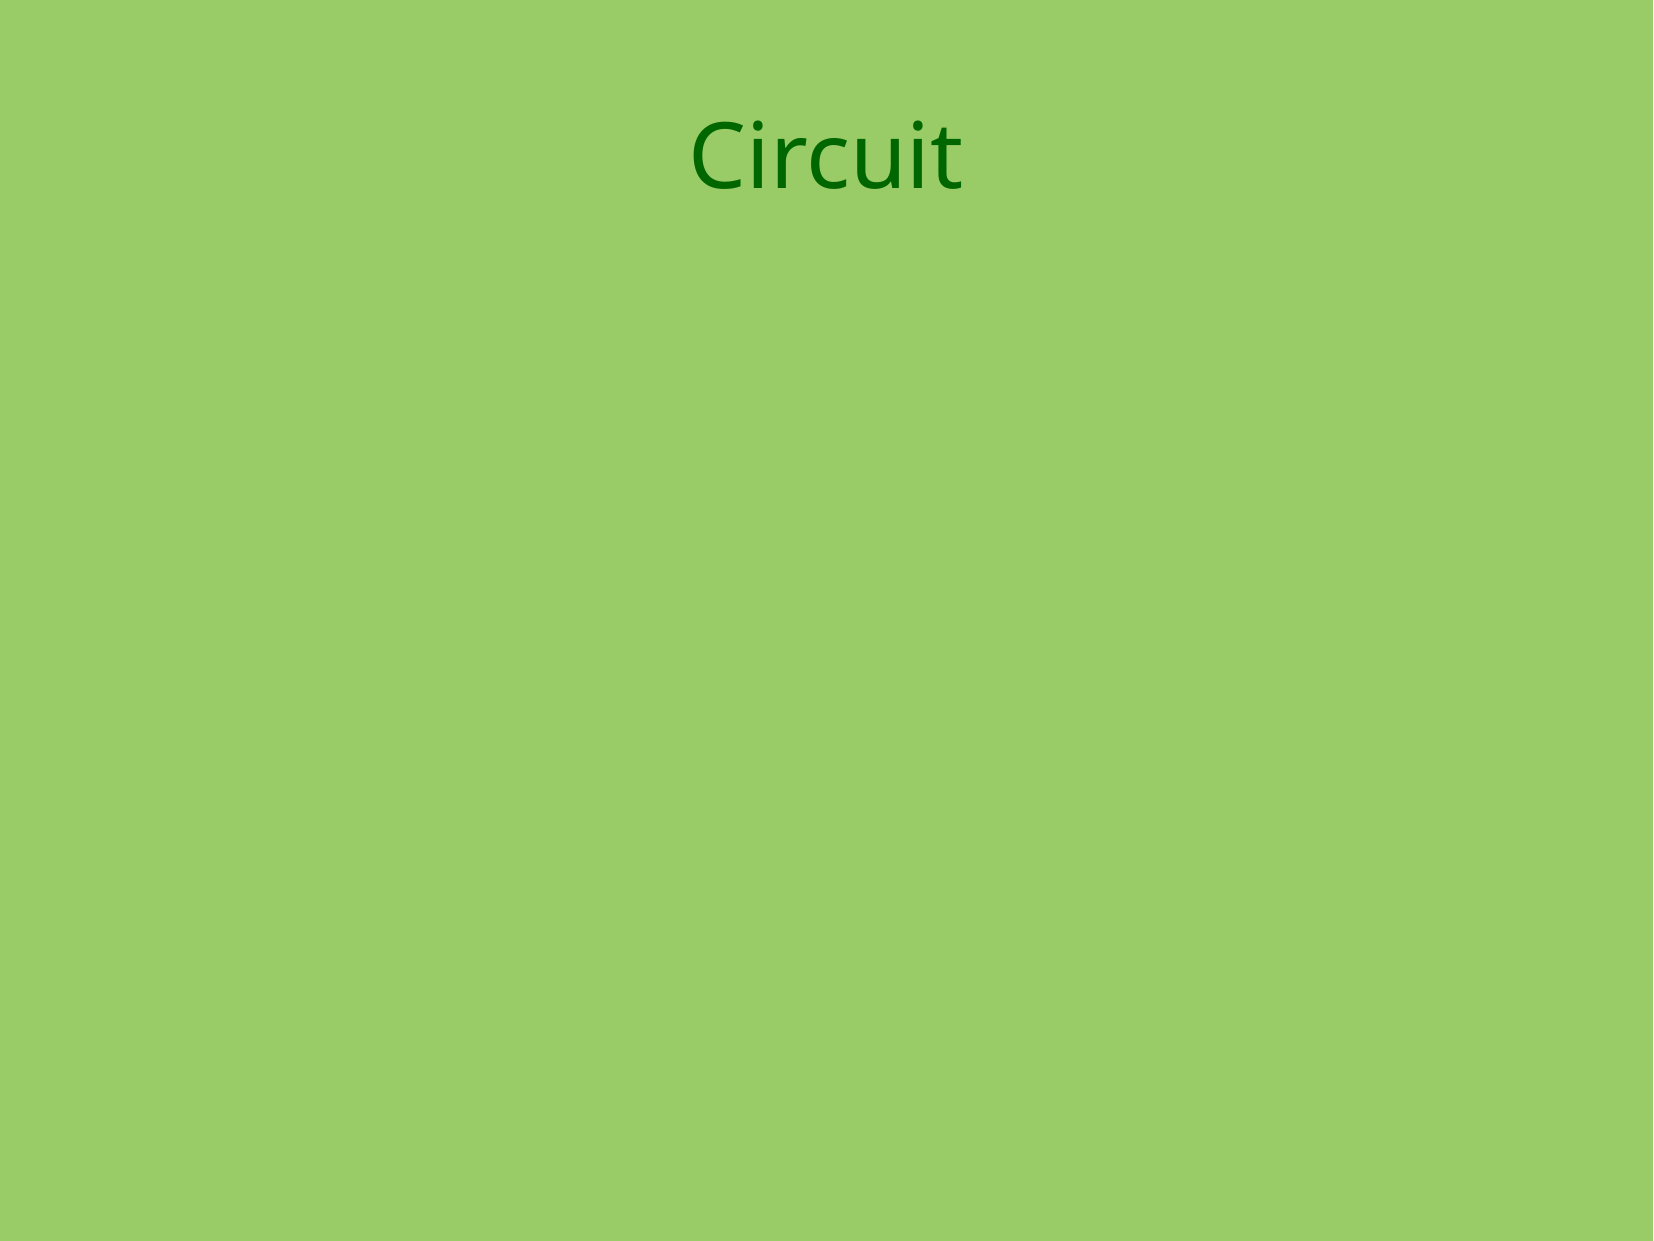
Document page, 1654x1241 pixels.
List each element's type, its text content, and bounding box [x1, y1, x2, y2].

title Circuit [82, 49, 1571, 257]
